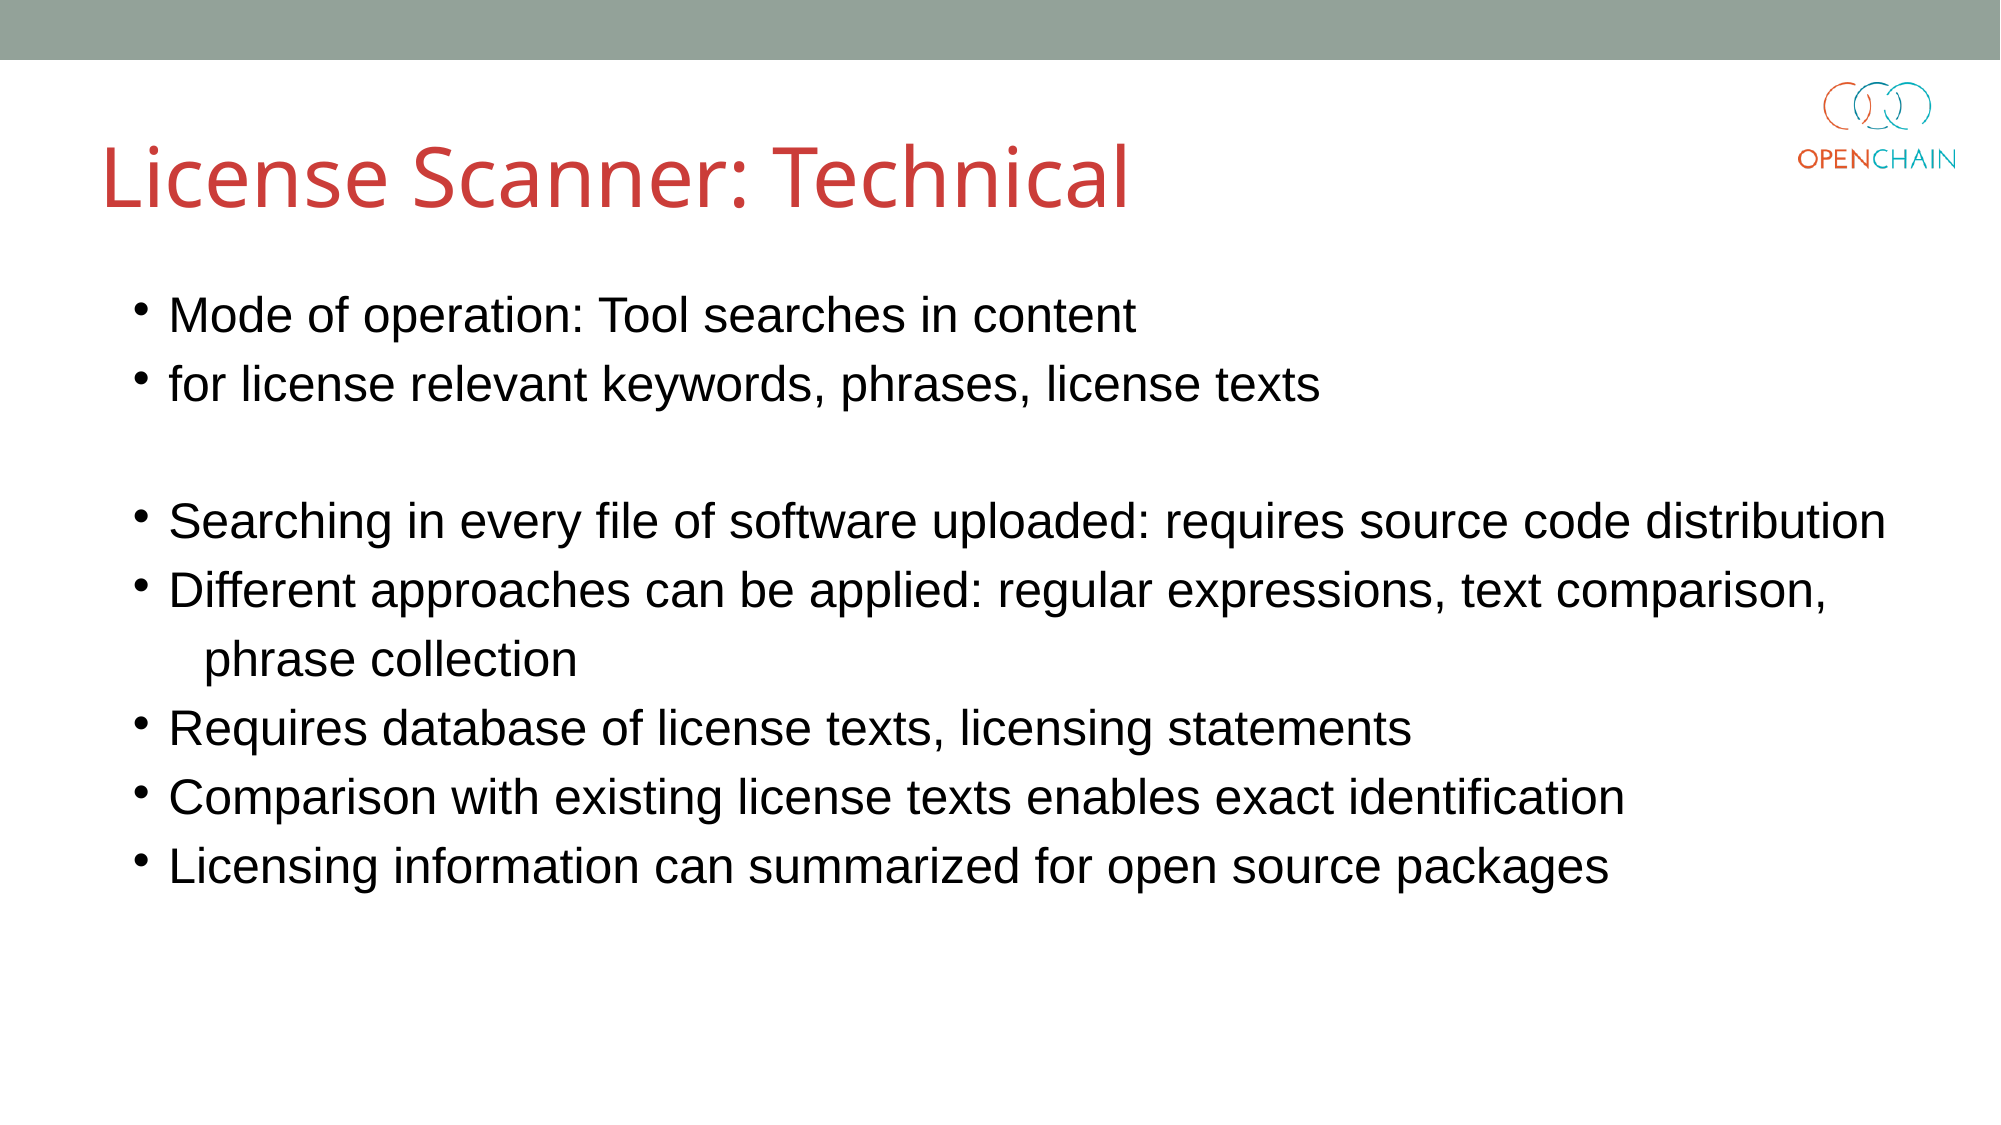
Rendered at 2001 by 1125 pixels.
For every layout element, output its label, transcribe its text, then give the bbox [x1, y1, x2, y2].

text_box License Scanner: Technical [100, 52, 1899, 225]
text_box Mode of operation: Tool searches in content for license relevant keywords, phrases, license texts Searching in every file of software uploaded: requires source code distribution Different approaches can be applied: regular expressions, text comparison, phrase collection Requires database of license texts, licensing statements Comparison with existing license texts enables exact identification Licensing information can summarized for open source packages [118, 266, 1928, 1003]
